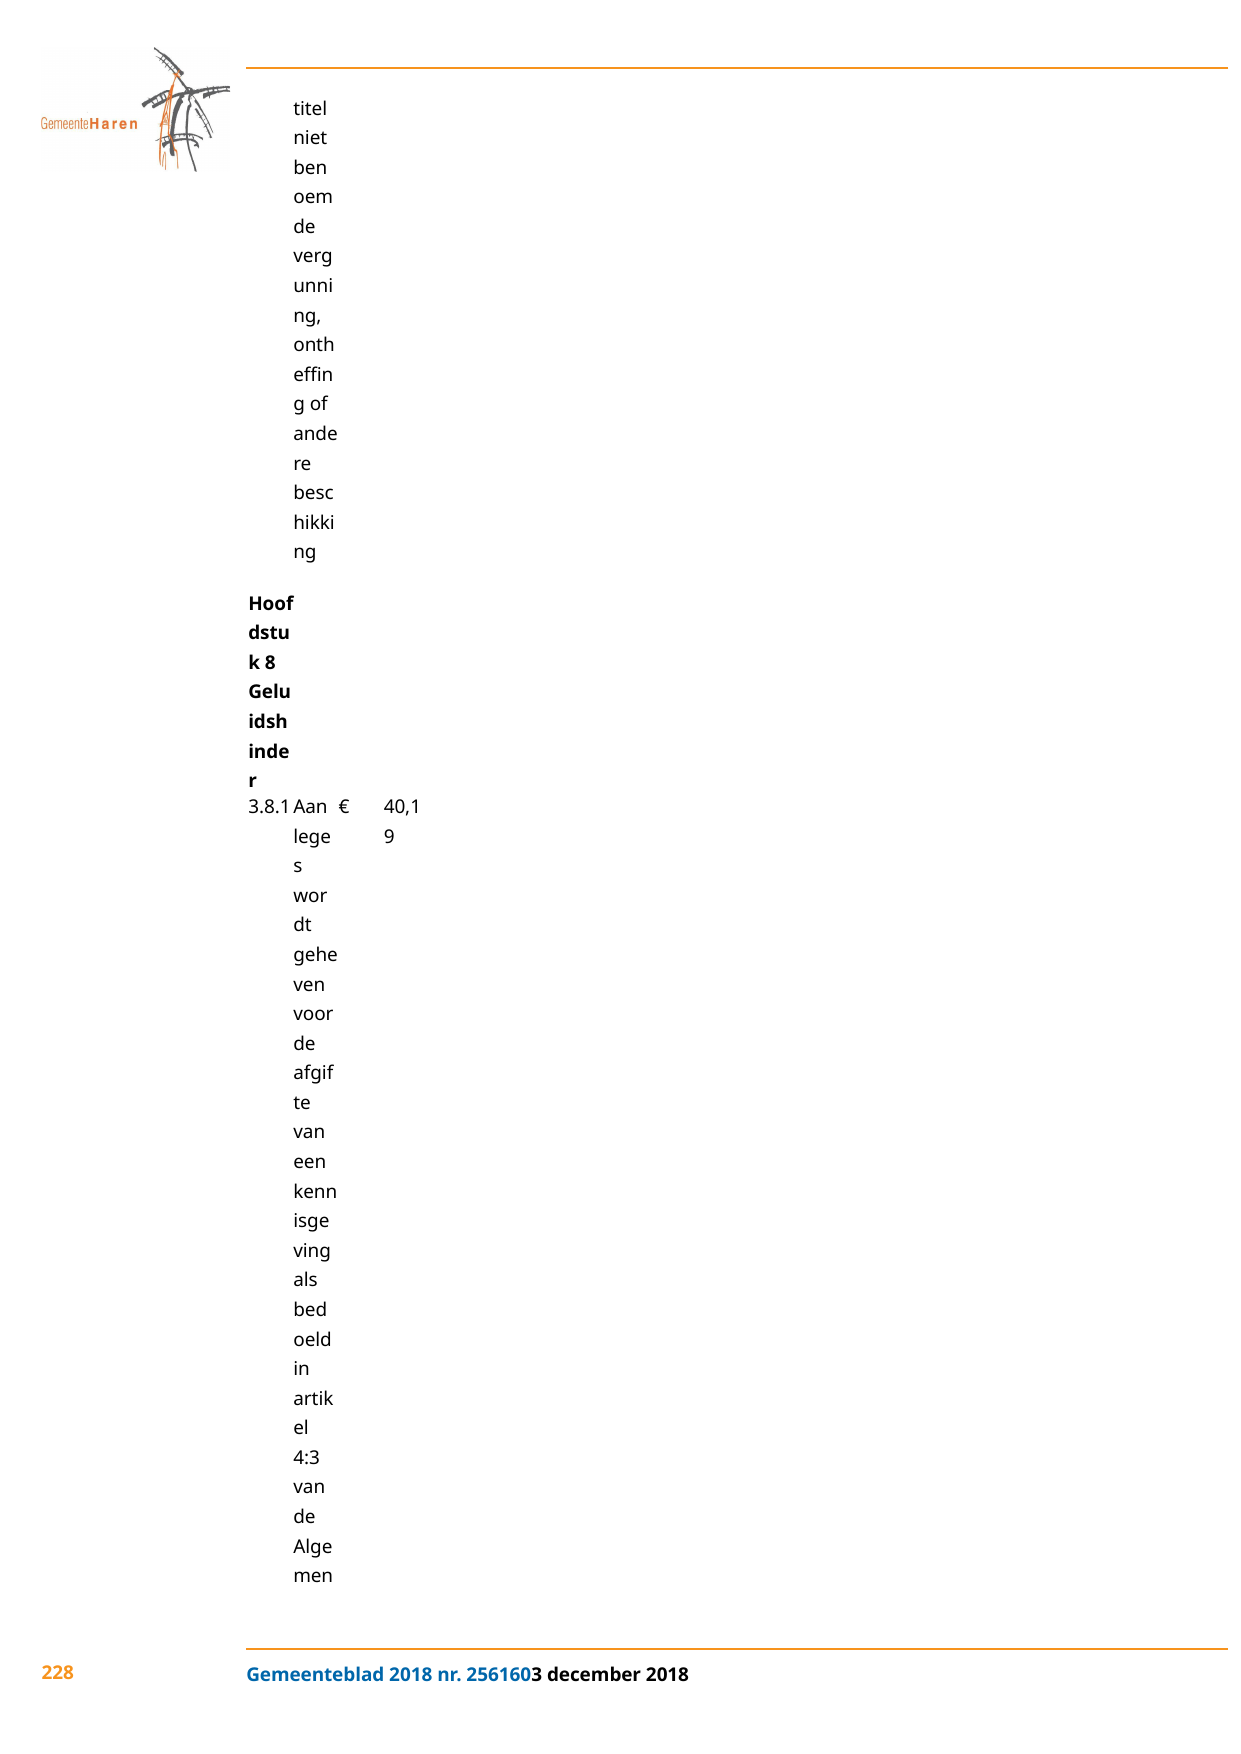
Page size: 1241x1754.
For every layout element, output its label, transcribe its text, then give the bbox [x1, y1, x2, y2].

table_cell [338, 95, 383, 564]
table_cell [293, 564, 338, 590]
table_cell [248, 95, 293, 564]
table_cell Hoofdstuk 8 Geluidshinder [248, 590, 293, 793]
table_cell titel niet benoemde vergunning, ontheffing of andere beschikking [293, 95, 338, 564]
table_cell € [338, 793, 383, 1588]
table_cell 40,19 [384, 793, 429, 1588]
table_cell [248, 564, 293, 590]
table_cell [384, 95, 429, 564]
table_cell [338, 590, 383, 793]
table_cell 3.8.1 [248, 793, 293, 1588]
table_cell [384, 564, 429, 590]
table_cell Aan leges wordt geheven voor de afgifte van een kennisgeving als bedoeld in artikel 4:3 van de Algemen [293, 793, 338, 1588]
picture [41, 47, 231, 172]
table_cell [338, 564, 383, 590]
table_cell [293, 590, 338, 793]
